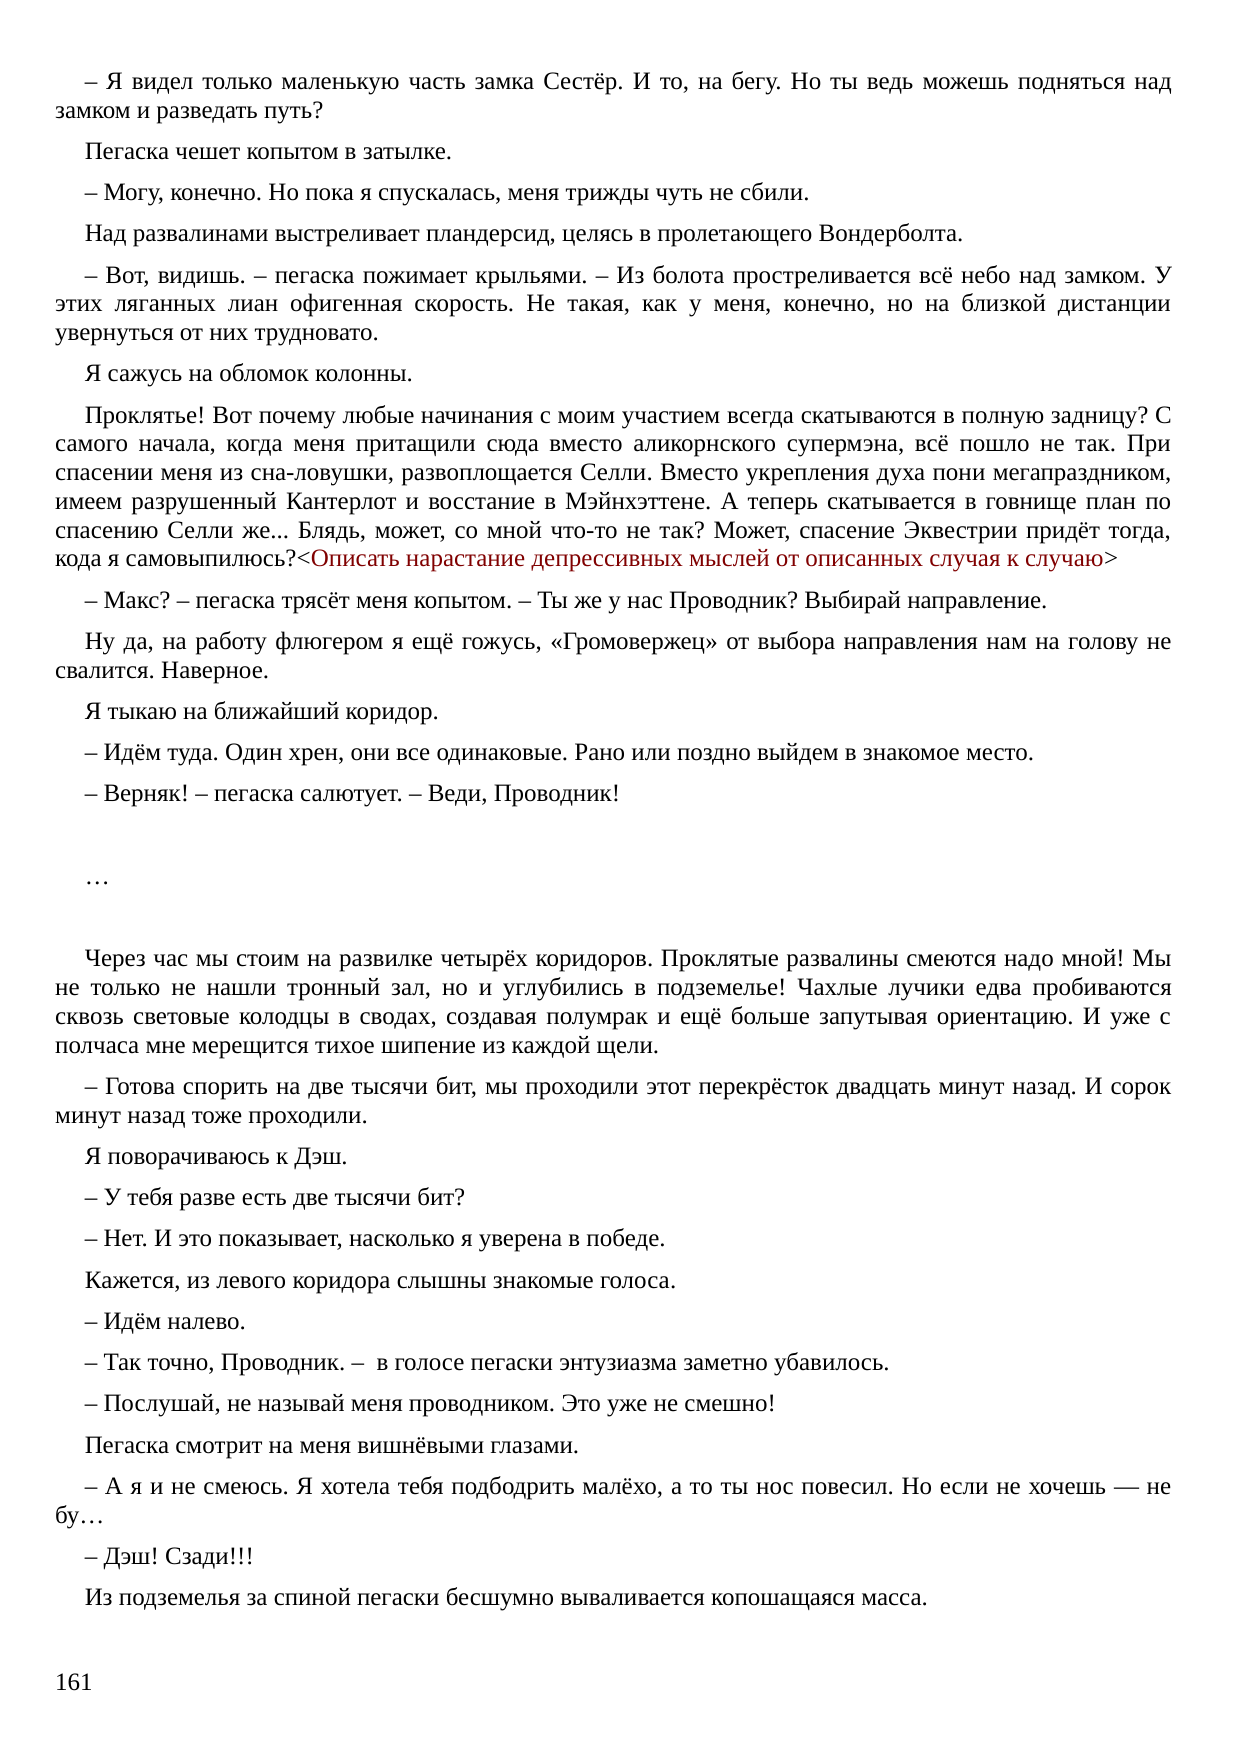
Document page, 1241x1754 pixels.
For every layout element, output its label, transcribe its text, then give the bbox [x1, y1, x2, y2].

text Проклятье! Вот почему любые начинания с моим участием всегда скатываются в полную задницу? С самого начала, когда меня притащили сюда вместо аликорнского супермэна, всё пошло не так. При спасении меня из сна-ловушки, развоплощается Селли. Вместо укрепления духа пони мегапраздником, имеем разрушенный Кантерлот и восстание в Мэйнхэттене. А теперь скатывается в говнище план по спасению Селли же... Блядь, может, со мной что-то не так? Может, спасение Эквестрии придёт тогда, кода я самовыпилюсь?<Описать нарастание депрессивных мыслей от описанных случая к случаю> [55, 400, 1173, 572]
text – Я видел только маленькую часть замка Сестёр. И то, на бегу. Но ты ведь можешь подняться над замком и разведать путь? [55, 66, 1173, 123]
text – А я и не смеюсь. Я хотела тебя подбодрить малёхо, а то ты нос повесил. Но если не хочешь — не бу… [55, 1471, 1173, 1528]
text – Идём налево. [55, 1306, 1173, 1335]
text – Могу, конечно. Но пока я спускалась, меня трижды чуть не сбили. [55, 177, 1173, 206]
text Пегаска чешет копытом в затылке. [55, 136, 1173, 165]
text … [55, 861, 1173, 890]
text – Идём туда. Один хрен, они все одинаковые. Рано или поздно выйдем в знакомое место. [55, 737, 1173, 766]
text Я тыкаю на ближайший коридор. [55, 696, 1173, 725]
text – Нет. И это показывает, насколько я уверена в победе. [55, 1223, 1173, 1252]
text – Послушай, не называй меня проводником. Это уже не смешно! [55, 1388, 1173, 1417]
text – Так точно, Проводник. – в голосе пегаски энтузиазма заметно убавилось. [55, 1347, 1173, 1376]
text Ну да, на работу флюгером я ещё гожусь, «Громовержец» от выбора направления нам на голову не свалится. Наверное. [55, 626, 1173, 683]
text – Макс? – пегаска трясёт меня копытом. – Ты же у нас Проводник? Выбирай направление. [55, 585, 1173, 613]
text – У тебя разве есть две тысячи бит? [55, 1182, 1173, 1211]
text Пегаска смотрит на меня вишнёвыми глазами. [55, 1430, 1173, 1458]
text Я поворачиваюсь к Дэш. [55, 1141, 1173, 1170]
text – Готова спорить на две тысячи бит, мы проходили этот перекрёсток двадцать минут назад. И сорок минут назад тоже проходили. [55, 1071, 1173, 1128]
text – Вот, видишь. – пегаска пожимает крыльями. – Из болота простреливается всё небо над замком. У этих ляганных лиан офигенная скорость. Не такая, как у меня, конечно, но на близкой дистанции увернуться от них трудновато. [55, 260, 1173, 346]
text Через час мы стоим на развилке четырёх коридоров. Проклятые развалины смеются надо мной! Мы не только не нашли тронный зал, но и углубились в подземелье! Чахлые лучики едва пробиваются сквозь световые колодцы в сводах, создавая полумрак и ещё больше запутывая ориентацию. И уже с полчаса мне мерещится тихое шипение из каждой щели. [55, 943, 1173, 1058]
text Над развалинами выстреливает пландерсид, целясь в пролетающего Вондерболта. [55, 218, 1173, 247]
text Кажется, из левого коридора слышны знакомые голоса. [55, 1265, 1173, 1293]
text Из подземелья за спиной пегаски бесшумно вываливается копошащаяся масса. [55, 1582, 1173, 1611]
text – Дэш! Сзади!!! [55, 1541, 1173, 1570]
text – Верняк! – пегаска салютует. – Веди, Проводник! [55, 778, 1173, 807]
text Я сажусь на обломок колонны. [55, 358, 1173, 387]
